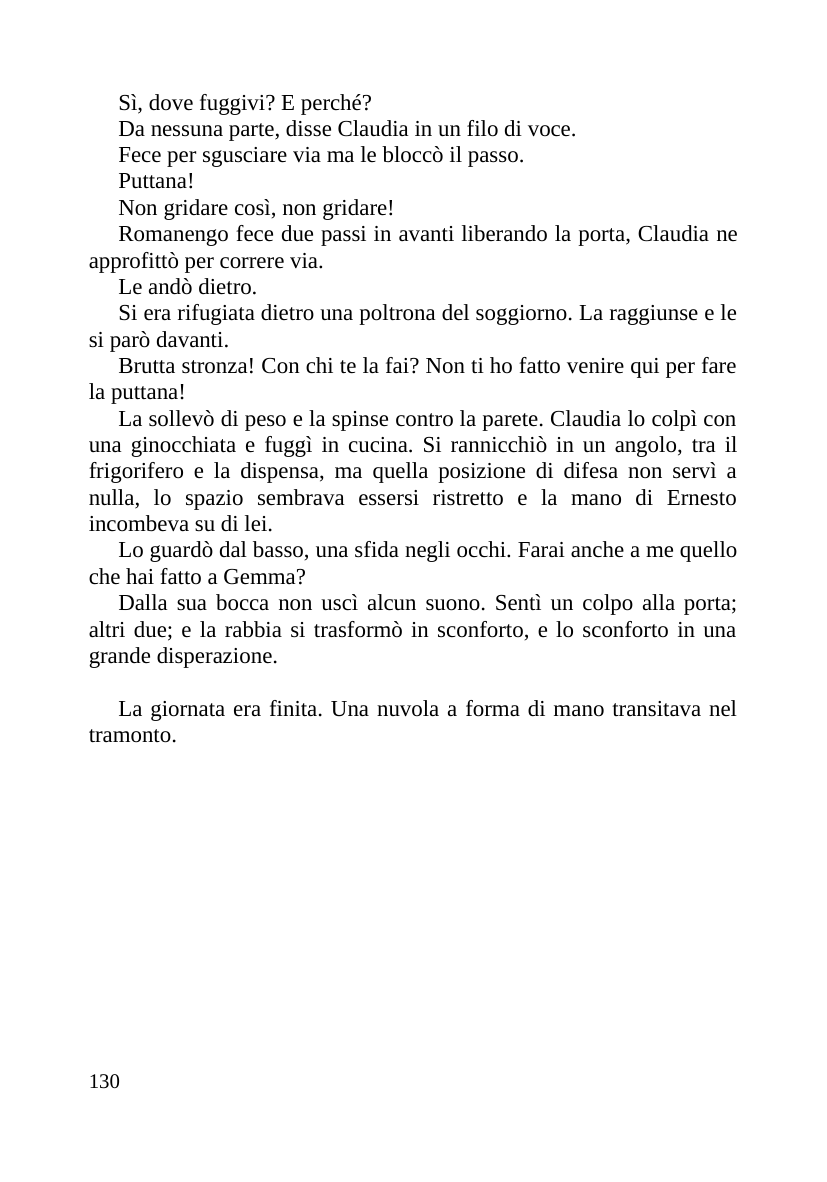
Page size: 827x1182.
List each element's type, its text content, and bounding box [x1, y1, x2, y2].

text Le andò dietro. [88, 273, 738, 299]
text Non gridare così, non gridare! [88, 194, 738, 220]
text Si era rifugiata dietro una poltrona del soggiorno. La raggiunse e le si parò davanti. [88, 299, 738, 352]
text Da nessuna parte, disse Claudia in un filo di voce. [88, 115, 738, 141]
text Lo guardò dal basso, una sfida negli occhi. Farai anche a me quello che hai fatto a Gemma? [88, 537, 738, 589]
text Dalla sua bocca non uscì alcun suono. Sentì un colpo alla porta; altri due; e la rabbia si trasformò in sconforto, e lo sconforto in una grande disperazione. [88, 589, 738, 668]
text Romanengo fece due passi in avanti liberando la porta, Claudia ne approfittò per correre via. [88, 220, 738, 273]
text La giornata era finita. Una nuvola a forma di mano transitava nel tramonto. [88, 695, 738, 747]
text Brutta stronza! Con chi te la fai? Non ti ho fatto venire qui per fare la puttana! [88, 352, 738, 405]
text La sollevò di peso e la spinse contro la parete. Claudia lo colpì con una ginocchiata e fuggì in cucina. Si rannicchiò in un angolo, tra il frigorifero e la dispensa, ma quella posizione di difesa non servì a nulla, lo spazio sembrava essersi ristretto e la mano di Ernesto incombeva su di lei. [88, 405, 738, 537]
text Sì, dove fuggivi? E perché? [88, 88, 738, 115]
text Puttana! [88, 168, 738, 194]
text Fece per sgusciare via ma le bloccò il passo. [88, 141, 738, 168]
